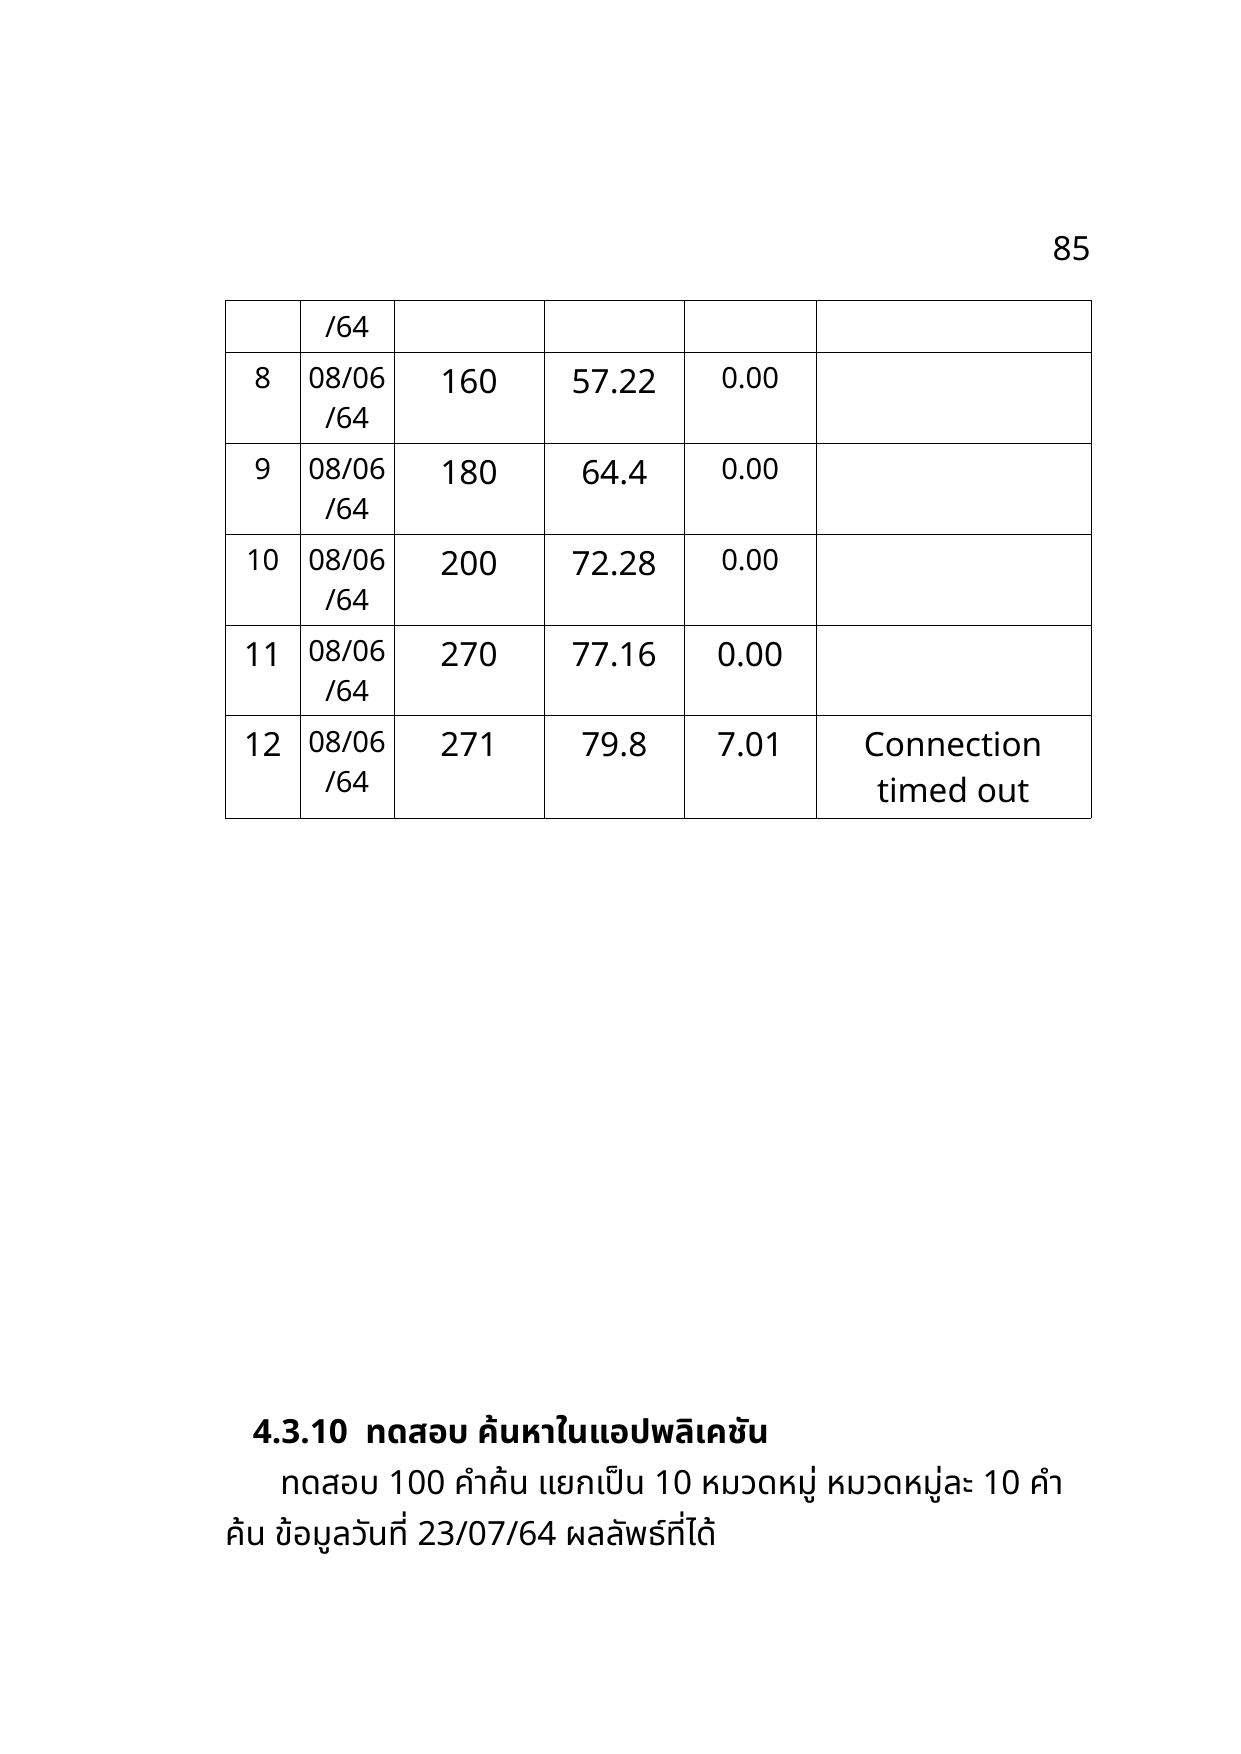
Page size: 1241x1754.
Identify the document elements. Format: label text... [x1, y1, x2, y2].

table_cell 9 [226, 444, 300, 533]
table_cell [395, 301, 544, 352]
table_cell 0.00 [685, 444, 816, 533]
table_cell 0.00 [685, 626, 816, 715]
table_cell 08/06/64 [301, 626, 394, 715]
table_cell [817, 301, 1091, 352]
table_cell 08/06/64 [301, 716, 394, 818]
table_cell 7.01 [685, 716, 816, 818]
table_cell 160 [395, 353, 544, 443]
table_cell 57.22 [545, 353, 684, 443]
table_cell [226, 301, 300, 352]
table_cell [817, 535, 1091, 624]
table_cell 0.00 [685, 535, 816, 624]
table_cell 77.16 [545, 626, 684, 715]
text 4.3.10 ทดสอบ ค้นหาในแอปพลิเคชัน [225, 1408, 1091, 1459]
table_cell /64 [301, 301, 394, 352]
table_cell 200 [395, 535, 544, 624]
table_cell [545, 301, 684, 352]
table_cell 271 [395, 716, 544, 818]
table_cell 08/06/64 [301, 353, 394, 443]
table_cell 12 [226, 716, 300, 818]
table_cell 270 [395, 626, 544, 715]
table_cell [817, 353, 1091, 443]
table_cell 10 [226, 535, 300, 624]
table_cell 08/06/64 [301, 535, 394, 624]
table_cell 64.4 [545, 444, 684, 533]
table_cell 8 [226, 353, 300, 443]
table_cell 08/06/64 [301, 444, 394, 533]
table_cell 0.00 [685, 353, 816, 443]
table_cell 180 [395, 444, 544, 533]
table_cell 72.28 [545, 535, 684, 624]
table_cell [817, 444, 1091, 533]
table_cell [817, 626, 1091, 715]
table_cell [685, 301, 816, 352]
text ทดสอบ 100 คำค้น แยกเป็น 10 หมวดหมู่ หมวดหมู่ละ 10 คำค้น ข้อมูลวันที่ 23/07/64 ผลลัพธ์ที่ได้ [225, 1459, 1091, 1560]
table_cell Connection timed out [817, 716, 1091, 818]
table_cell 11 [226, 626, 300, 715]
table_cell 79.8 [545, 716, 684, 818]
